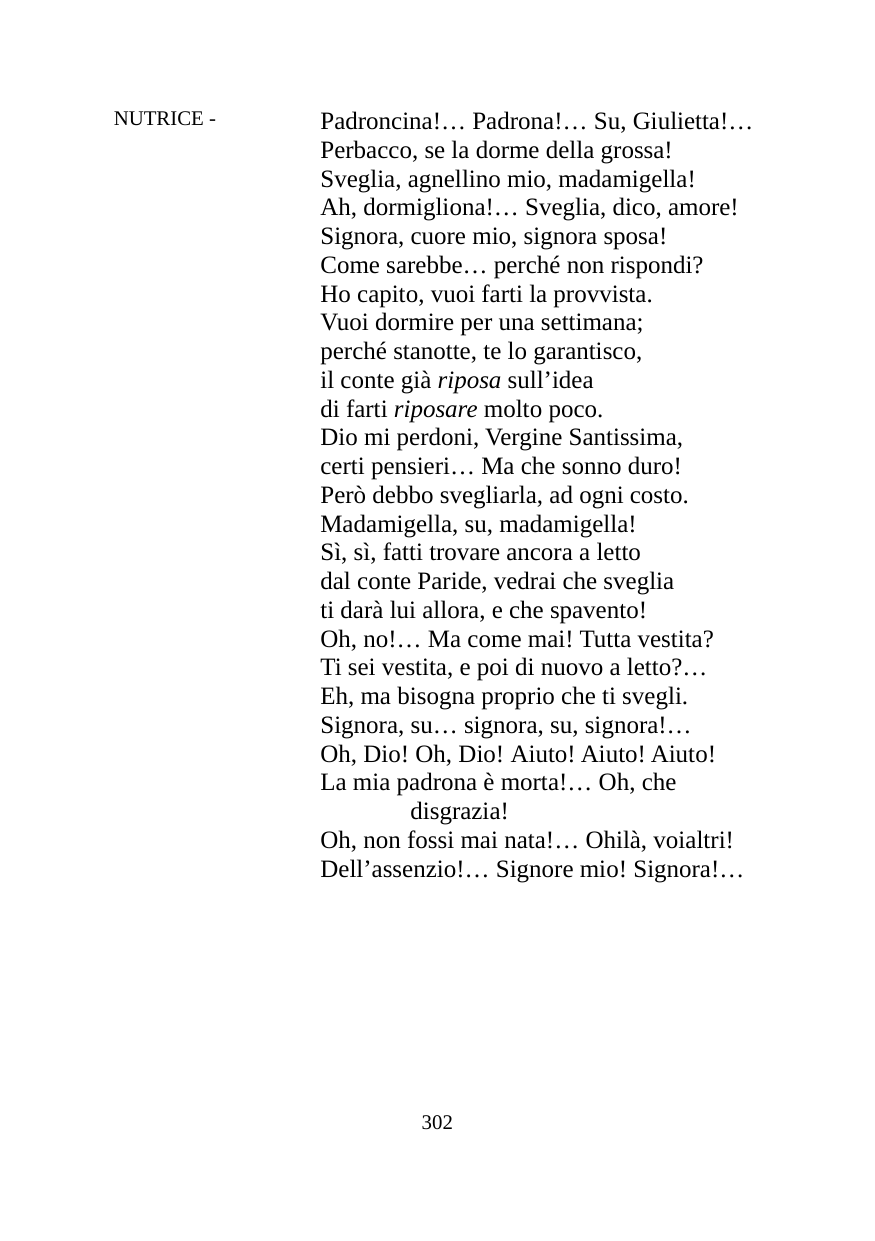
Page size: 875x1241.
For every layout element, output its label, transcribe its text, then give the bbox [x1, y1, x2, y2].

table_cell NUTRICE - [106, 106, 313, 911]
table_cell Padroncina!… Padrona!… Su, Giulietta!… Perbacco, se la dorme della grossa! Sveglia, agnellino mio, madamigella! Ah, dormigliona!… Sveglia, dico, amore! Signora, cuore mio, signora sposa! Come sarebbe… perché non rispondi? Ho capito, vuoi farti la provvista. Vuoi dormire per una settimana; perché stanotte, te lo garantisco, il conte già riposa sull’idea di farti riposare molto poco. Dio mi perdoni, Vergine Santissima, certi pensieri… Ma che sonno duro! Però debbo svegliarla, ad ogni costo. Madamigella, su, madamigella! Sì, sì, fatti trovare ancora a letto dal conte Paride, vedrai che sveglia ti darà lui allora, e che spavento! Oh, no!… Ma come mai! Tutta vestita? Ti sei vestita, e poi di nuovo a letto?… Eh, ma bisogna proprio che ti svegli. Signora, su… signora, su, signora!… Oh, Dio! Oh, Dio! Aiuto! Aiuto! Aiuto! La mia padrona è morta!… Oh, che disgrazia! Oh, non fossi mai nata!… Ohilà, voialtri! Dell’assenzio!… Signore mio! Signora!… [313, 106, 768, 911]
